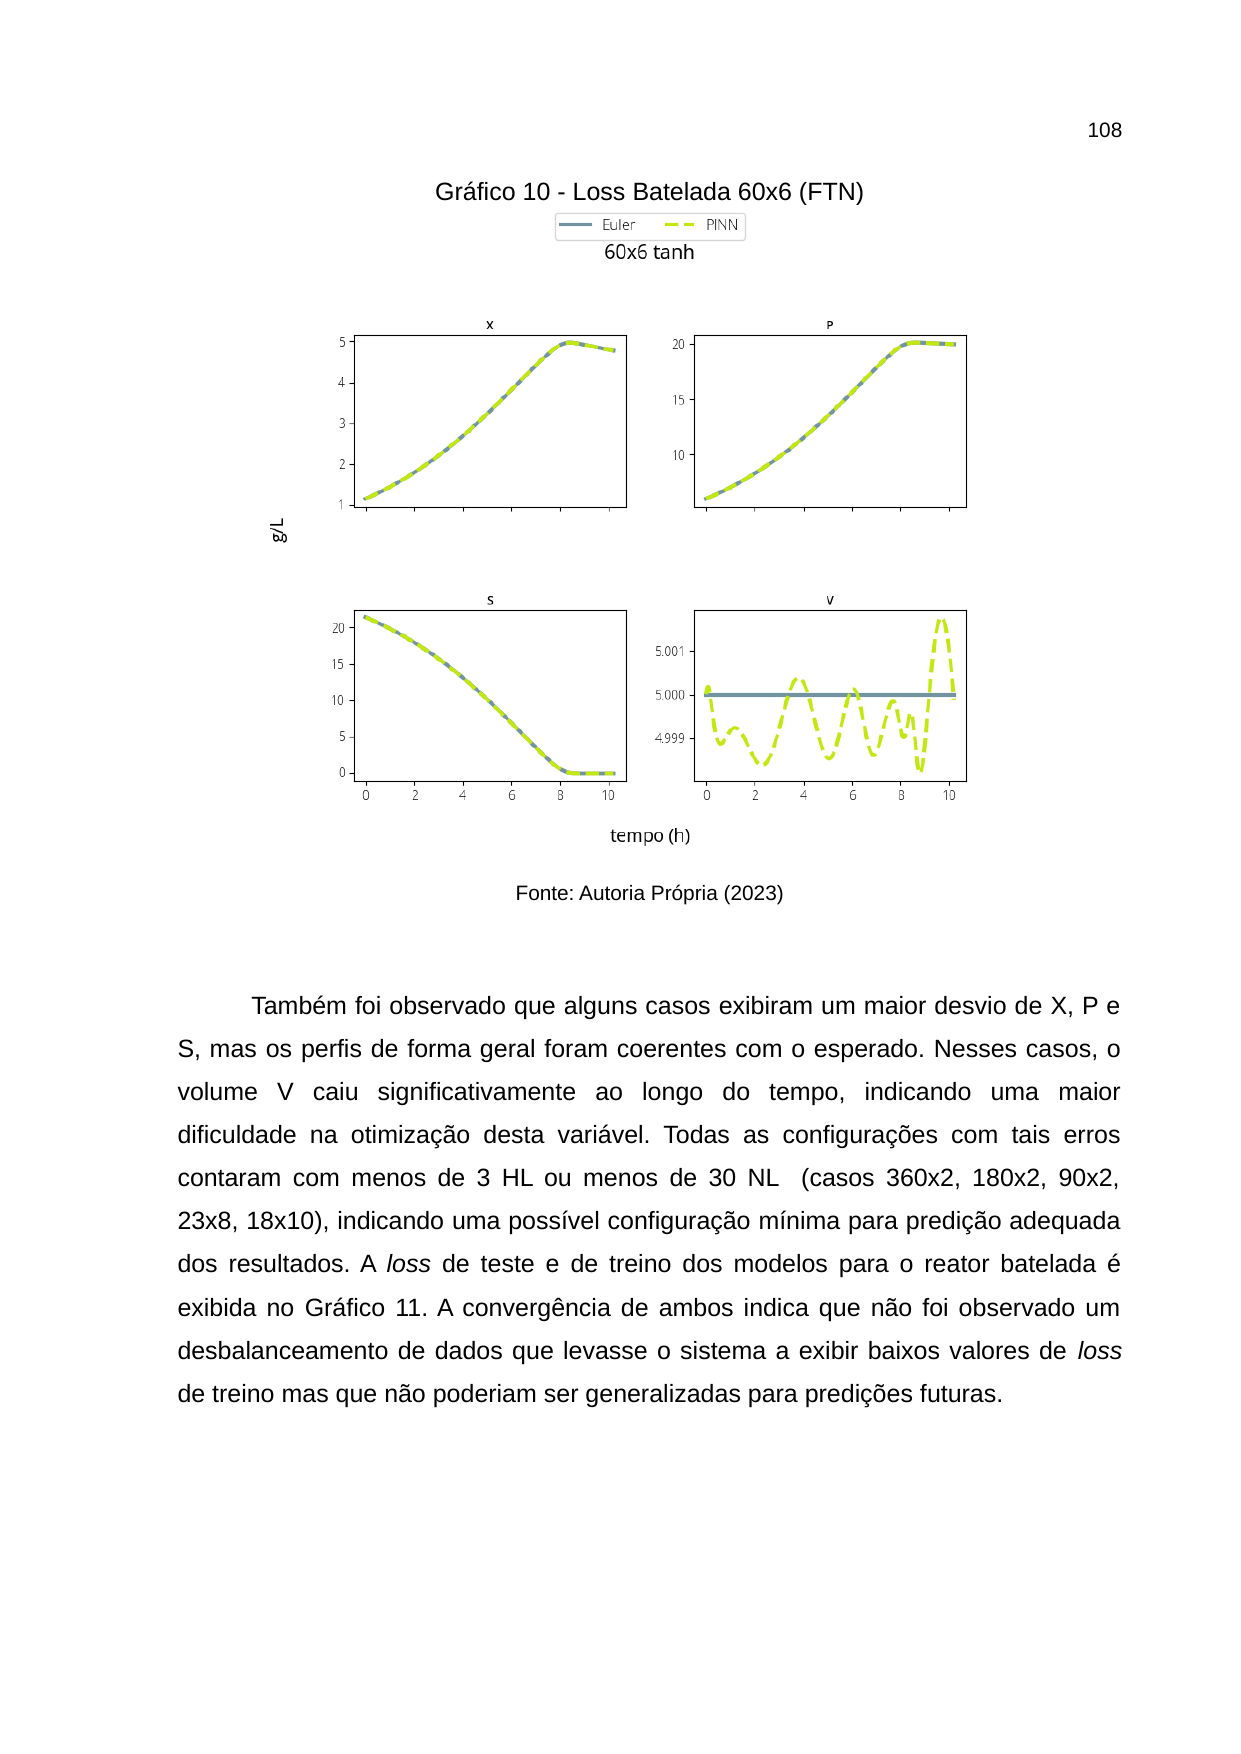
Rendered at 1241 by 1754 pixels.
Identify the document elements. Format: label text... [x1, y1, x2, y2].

picture [254, 205, 1045, 852]
text Também foi observado que alguns casos exibiram um maior desvio de X, P e S, mas os perfis de forma geral foram coerentes com o esperado. Nesses casos, o volume V caiu significativamente ao longo do tempo, indicando uma maior dificuldade na otimização desta variável. Todas as configurações com tais erros contaram com menos de 3 HL ou menos de 30 NL (casos 360x2, 180x2, 90x2, 23x8, 18x10), indicando uma possível configuração mínima para predição adequada dos resultados. A loss de teste e de treino dos modelos para o reator batelada é exibida no Gráfico 11. A convergência de ambos indica que não foi observado um desbalanceamento de dados que levasse o sistema a exibir baixos valores de loss de treino mas que não poderiam ser generalizadas para predições futuras. [177, 991, 1122, 1407]
text Gráfico 10 - Loss Batelada 60x6 (FTN) [254, 177, 1045, 205]
text Fonte: Autoria Própria (2023) [177, 880, 1122, 904]
